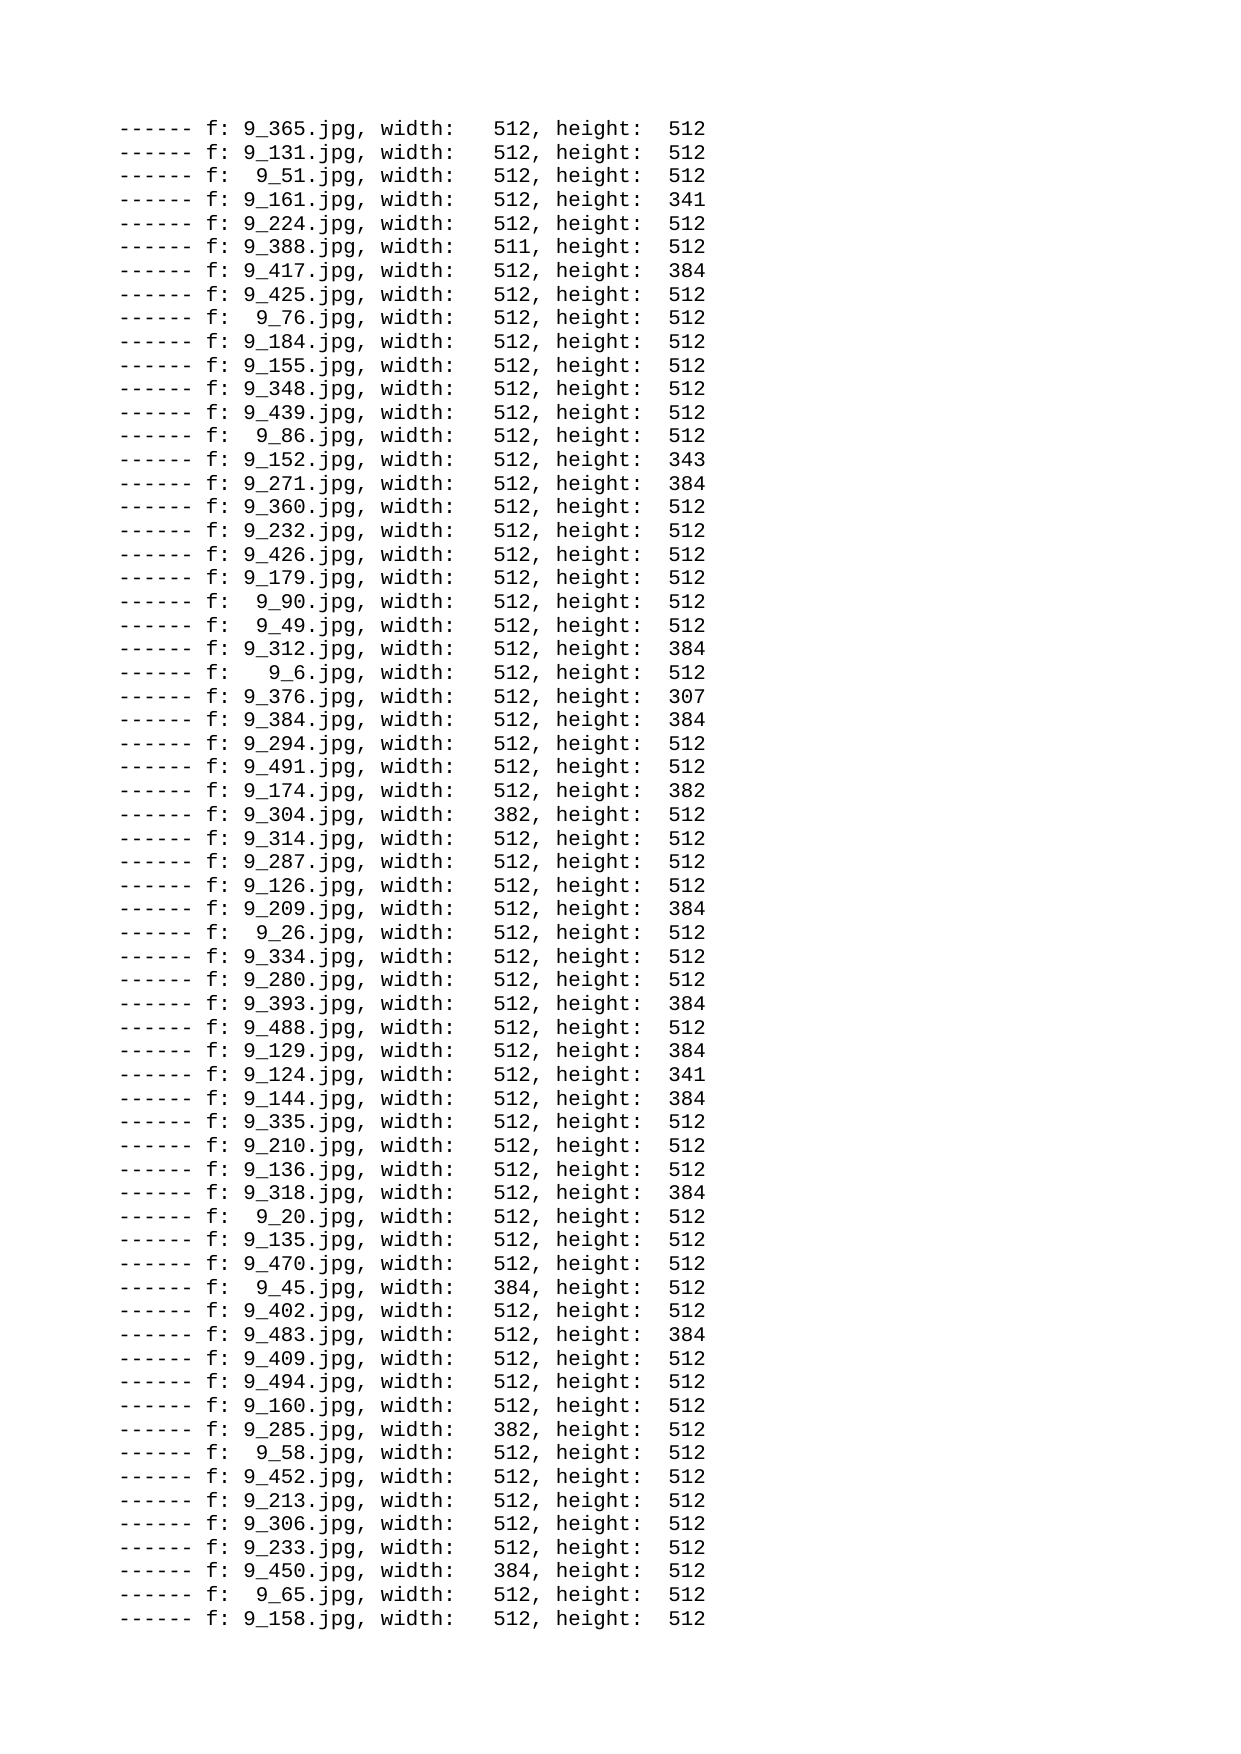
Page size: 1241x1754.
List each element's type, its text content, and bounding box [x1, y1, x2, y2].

text ------ f: 9_491.jpg, width: 512, height: 512 [118, 757, 1122, 780]
text ------ f: 9_360.jpg, width: 512, height: 512 [118, 496, 1122, 520]
text ------ f: 9_335.jpg, width: 512, height: 512 [118, 1111, 1122, 1135]
text ------ f: 9_470.jpg, width: 512, height: 512 [118, 1253, 1122, 1277]
text ------ f: 9_213.jpg, width: 512, height: 512 [118, 1489, 1122, 1513]
text ------ f: 9_312.jpg, width: 512, height: 384 [118, 638, 1122, 662]
text ------ f: 9_425.jpg, width: 512, height: 512 [118, 284, 1122, 307]
text ------ f: 9_155.jpg, width: 512, height: 512 [118, 354, 1122, 378]
text ------ f: 9_136.jpg, width: 512, height: 512 [118, 1158, 1122, 1182]
text ------ f: 9_174.jpg, width: 512, height: 382 [118, 780, 1122, 804]
text ------ f: 9_304.jpg, width: 382, height: 512 [118, 804, 1122, 827]
text ------ f: 9_452.jpg, width: 512, height: 512 [118, 1466, 1122, 1489]
text ------ f: 9_135.jpg, width: 512, height: 512 [118, 1229, 1122, 1253]
text ------ f: 9_388.jpg, width: 511, height: 512 [118, 236, 1122, 260]
text ------ f: 9_483.jpg, width: 512, height: 384 [118, 1324, 1122, 1348]
text ------ f: 9_450.jpg, width: 384, height: 512 [118, 1561, 1122, 1584]
text ------ f: 9_210.jpg, width: 512, height: 512 [118, 1135, 1122, 1158]
text ------ f: 9_280.jpg, width: 512, height: 512 [118, 969, 1122, 993]
text ------ f: 9_494.jpg, width: 512, height: 512 [118, 1371, 1122, 1395]
text ------ f: 9_426.jpg, width: 512, height: 512 [118, 544, 1122, 567]
text ------ f: 9_488.jpg, width: 512, height: 512 [118, 1017, 1122, 1040]
text ------ f: 9_20.jpg, width: 512, height: 512 [118, 1206, 1122, 1229]
text ------ f: 9_90.jpg, width: 512, height: 512 [118, 591, 1122, 615]
text ------ f: 9_365.jpg, width: 512, height: 512 [118, 118, 1122, 142]
text ------ f: 9_224.jpg, width: 512, height: 512 [118, 213, 1122, 236]
text ------ f: 9_402.jpg, width: 512, height: 512 [118, 1300, 1122, 1324]
text ------ f: 9_160.jpg, width: 512, height: 512 [118, 1395, 1122, 1419]
text ------ f: 9_271.jpg, width: 512, height: 384 [118, 473, 1122, 496]
text ------ f: 9_126.jpg, width: 512, height: 512 [118, 875, 1122, 898]
text ------ f: 9_294.jpg, width: 512, height: 512 [118, 733, 1122, 757]
text ------ f: 9_409.jpg, width: 512, height: 512 [118, 1348, 1122, 1371]
text ------ f: 9_287.jpg, width: 512, height: 512 [118, 851, 1122, 875]
text ------ f: 9_45.jpg, width: 384, height: 512 [118, 1277, 1122, 1300]
text ------ f: 9_161.jpg, width: 512, height: 341 [118, 189, 1122, 213]
text ------ f: 9_306.jpg, width: 512, height: 512 [118, 1513, 1122, 1537]
text ------ f: 9_76.jpg, width: 512, height: 512 [118, 307, 1122, 331]
text ------ f: 9_439.jpg, width: 512, height: 512 [118, 402, 1122, 426]
text ------ f: 9_334.jpg, width: 512, height: 512 [118, 946, 1122, 969]
text ------ f: 9_26.jpg, width: 512, height: 512 [118, 922, 1122, 946]
text ------ f: 9_232.jpg, width: 512, height: 512 [118, 520, 1122, 544]
text ------ f: 9_152.jpg, width: 512, height: 343 [118, 449, 1122, 473]
text ------ f: 9_158.jpg, width: 512, height: 512 [118, 1608, 1122, 1631]
text ------ f: 9_6.jpg, width: 512, height: 512 [118, 662, 1122, 686]
text ------ f: 9_348.jpg, width: 512, height: 512 [118, 378, 1122, 402]
text ------ f: 9_233.jpg, width: 512, height: 512 [118, 1537, 1122, 1561]
text ------ f: 9_131.jpg, width: 512, height: 512 [118, 142, 1122, 165]
text ------ f: 9_58.jpg, width: 512, height: 512 [118, 1442, 1122, 1466]
text ------ f: 9_285.jpg, width: 382, height: 512 [118, 1419, 1122, 1442]
text ------ f: 9_124.jpg, width: 512, height: 341 [118, 1064, 1122, 1088]
text ------ f: 9_65.jpg, width: 512, height: 512 [118, 1584, 1122, 1608]
text ------ f: 9_86.jpg, width: 512, height: 512 [118, 426, 1122, 449]
text ------ f: 9_129.jpg, width: 512, height: 384 [118, 1040, 1122, 1064]
text ------ f: 9_144.jpg, width: 512, height: 384 [118, 1088, 1122, 1111]
text ------ f: 9_393.jpg, width: 512, height: 384 [118, 993, 1122, 1017]
text ------ f: 9_209.jpg, width: 512, height: 384 [118, 898, 1122, 922]
text ------ f: 9_49.jpg, width: 512, height: 512 [118, 615, 1122, 638]
text ------ f: 9_51.jpg, width: 512, height: 512 [118, 165, 1122, 189]
text ------ f: 9_314.jpg, width: 512, height: 512 [118, 827, 1122, 851]
text ------ f: 9_376.jpg, width: 512, height: 307 [118, 686, 1122, 709]
text ------ f: 9_184.jpg, width: 512, height: 512 [118, 331, 1122, 354]
text ------ f: 9_179.jpg, width: 512, height: 512 [118, 567, 1122, 591]
text ------ f: 9_417.jpg, width: 512, height: 384 [118, 260, 1122, 284]
text ------ f: 9_318.jpg, width: 512, height: 384 [118, 1182, 1122, 1206]
text ------ f: 9_384.jpg, width: 512, height: 384 [118, 709, 1122, 733]
